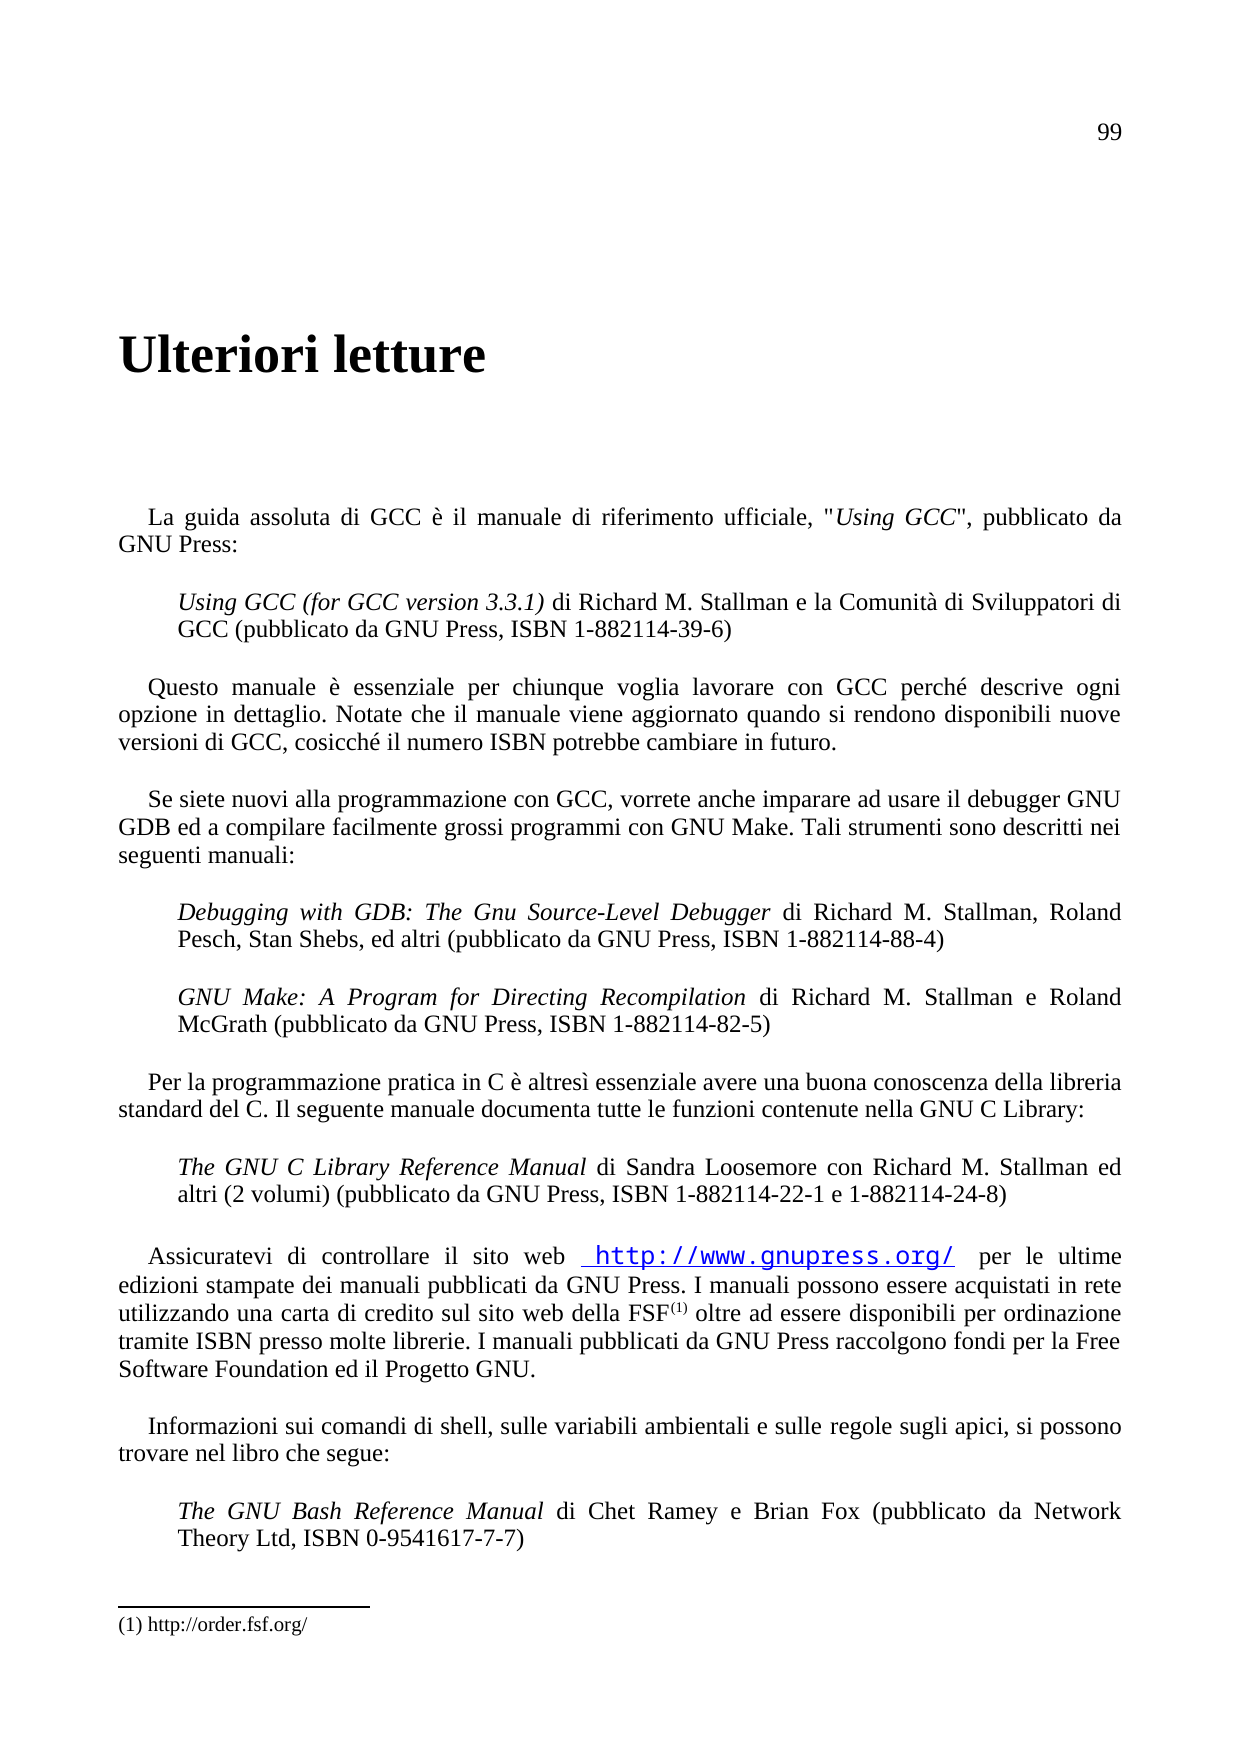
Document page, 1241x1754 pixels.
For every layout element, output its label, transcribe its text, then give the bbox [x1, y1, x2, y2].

text Se siete nuovi alla programmazione con GCC, vorrete anche imparare ad usare il debugger GNU GDB ed a compilare facilmente grossi programmi con GNU Make. Tali strumenti sono descritti nei seguenti manuali: [118, 785, 1122, 868]
text Questo manuale è essenziale per chiunque voglia lavorare con GCC perché descrive ogni opzione in dettaglio. Notate che il manuale viene aggiornato quando si rendono disponibili nuove versioni di GCC, cosicché il numero ISBN potrebbe cambiare in futuro. [118, 673, 1122, 756]
text The GNU C Library Reference Manual di Sandra Loosemore con Richard M. Stallman ed altri (2 volumi) (pubblicato da GNU Press, ISBN 1-882114-22-1 e 1-882114-24-8) [177, 1153, 1122, 1208]
text http://order.fsf.org/ [118, 1613, 1122, 1636]
subtitle Ulteriori letture [118, 324, 1122, 384]
text Assicuratevi di controllare il sito web http://www.gnupress.org/ per le ultime edizioni stampate dei manuali pubblicati da GNU Press. I manuali possono essere acquistati in rete utilizzando una carta di credito sul sito web della FSF oltre ad essere disponibili per ordinazione tramite ISBN presso molte librerie. I manuali pubblicati da GNU Press raccolgono fondi per la Free Software Foundation ed il Progetto GNU. [118, 1237, 1122, 1382]
text Informazioni sui comandi di shell, sulle variabili ambientali e sulle regole sugli apici, si possono trovare nel libro che segue: [118, 1412, 1122, 1467]
text The GNU Bash Reference Manual di Chet Ramey e Brian Fox (pubblicato da Network Theory Ltd, ISBN 0-9541617-7-7) [177, 1497, 1122, 1552]
text Per la programmazione pratica in C è altresì essenziale avere una buona conoscenza della libreria standard del C. Il seguente manuale documenta tutte le funzioni contenute nella GNU C Library: [118, 1068, 1122, 1123]
text La guida assoluta di GCC è il manuale di riferimento ufficiale, "Using GCC", pubblicato da GNU Press: [118, 503, 1122, 558]
text GNU Make: A Program for Directing Recompilation di Richard M. Stallman e Roland McGrath (pubblicato da GNU Press, ISBN 1-882114-82-5) [177, 983, 1122, 1038]
text Debugging with GDB: The Gnu Source-Level Debugger di Richard M. Stallman, Roland Pesch, Stan Shebs, ed altri (pubblicato da GNU Press, ISBN 1-882114-88-4) [177, 898, 1122, 953]
text Using GCC (for GCC version 3.3.1) di Richard M. Stallman e la Comunità di Sviluppatori di GCC (pubblicato da GNU Press, ISBN 1-882114-39-6) [177, 588, 1122, 643]
